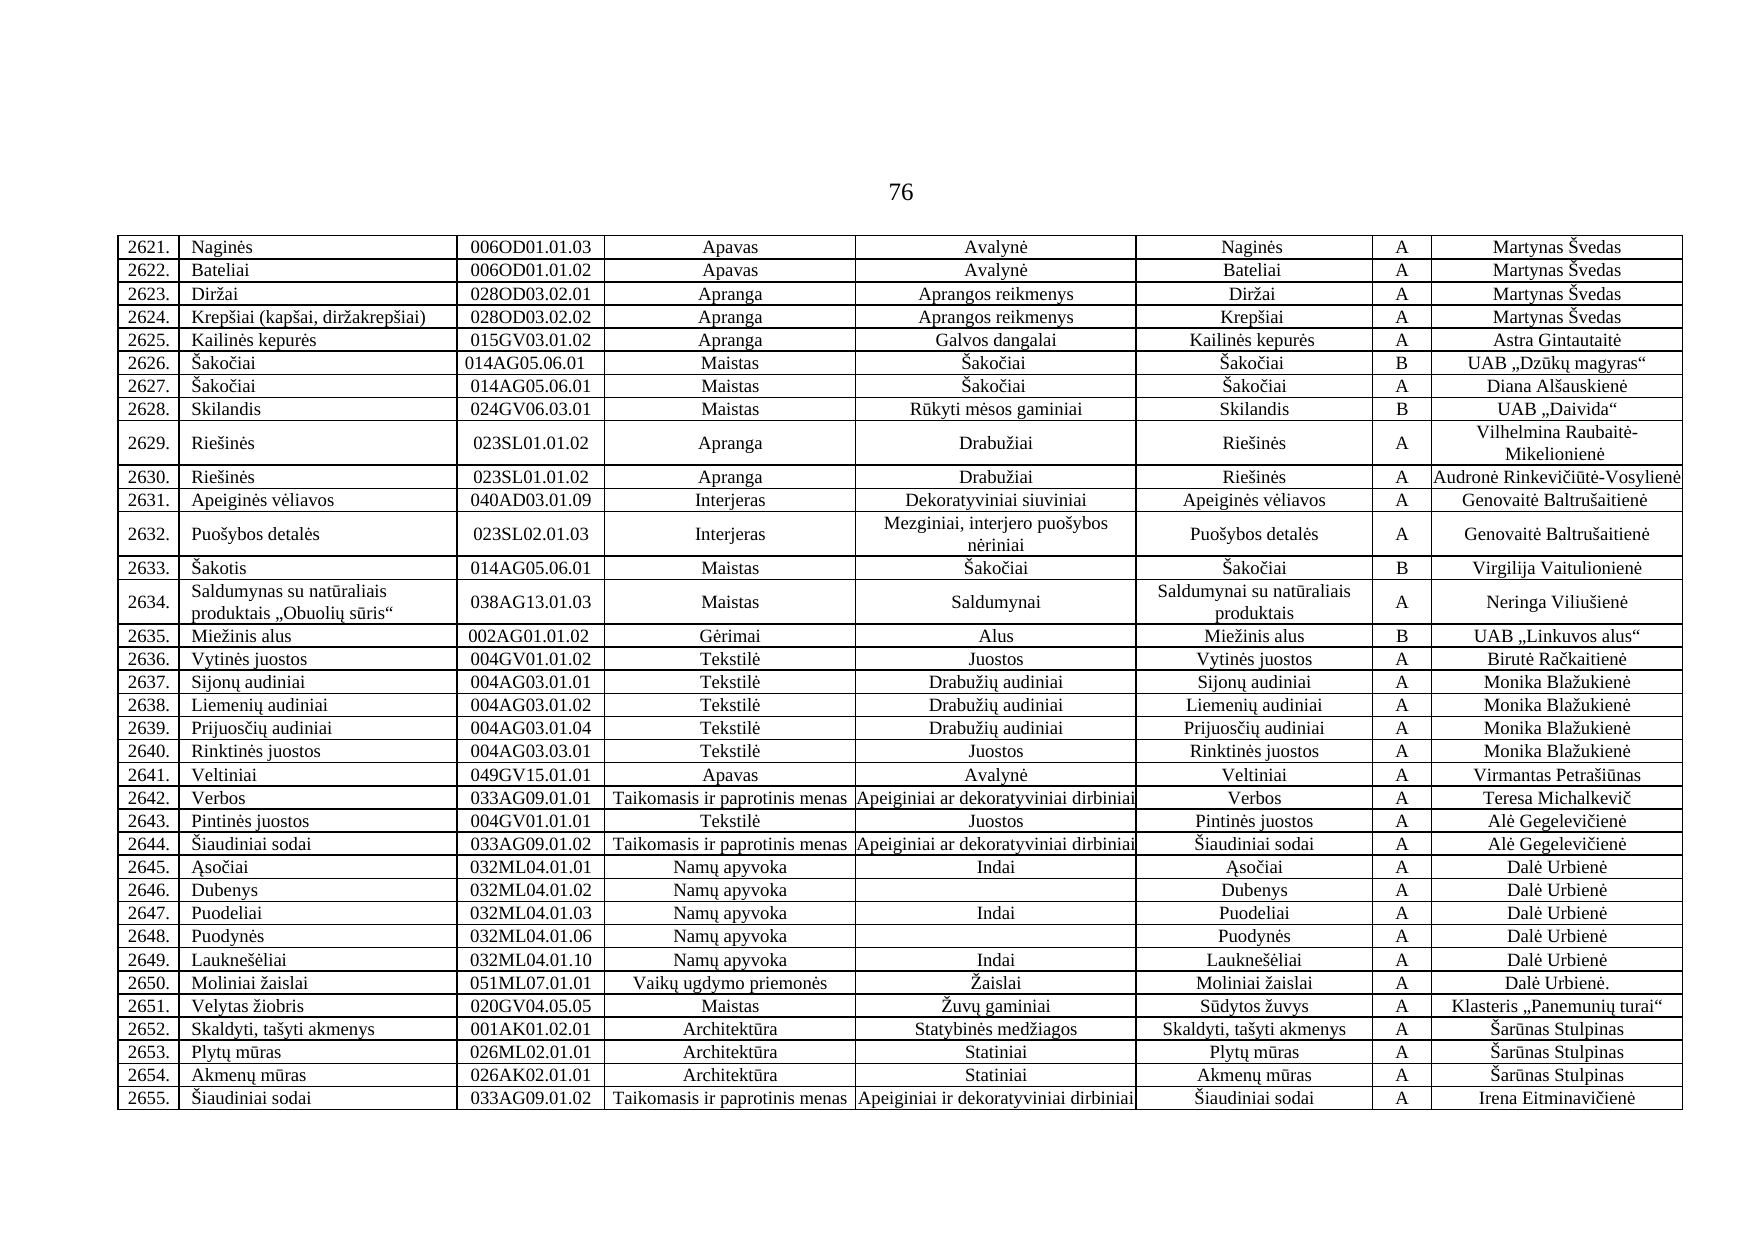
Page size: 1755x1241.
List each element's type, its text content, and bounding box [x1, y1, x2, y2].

table_cell Rinktinės juostos [1137, 740, 1372, 762]
table_cell 2621. [119, 236, 178, 258]
table_cell A [1373, 236, 1431, 258]
table_cell Naginės [180, 236, 456, 258]
table_cell Dekoratyviniai siuviniai [856, 489, 1135, 511]
table_cell 032ML04.01.10 [458, 948, 604, 970]
table_cell A [1373, 925, 1431, 947]
table_cell 006OD01.01.02 [458, 260, 604, 281]
table_cell Krepšiai [1137, 306, 1372, 327]
table_cell 040AD03.01.09 [458, 489, 604, 511]
table_cell Audronė Rinkevičiūtė-Vosylienė [1432, 466, 1682, 487]
table_cell Dalė Urbienė [1432, 948, 1682, 970]
table_cell Sijonų audiniai [180, 671, 456, 692]
table_cell 2634. [119, 580, 178, 623]
table_cell Birutė Račkaitienė [1432, 648, 1682, 669]
table_cell Avalynė [856, 260, 1135, 281]
table_cell 2652. [119, 1018, 178, 1039]
table_cell Monika Blažukienė [1432, 694, 1682, 716]
table_cell Namų apyvoka [605, 902, 855, 924]
table_cell 2641. [119, 763, 178, 785]
table_cell 2645. [119, 856, 178, 877]
table_cell Apranga [605, 283, 855, 304]
table_cell 023SL02.01.03 [458, 512, 604, 555]
table_cell [856, 879, 1135, 901]
table_cell Neringa Viliušienė [1432, 580, 1682, 623]
table_cell 028OD03.02.01 [458, 283, 604, 304]
table_cell Verbos [180, 787, 456, 808]
table_cell Vytinės juostos [180, 648, 456, 669]
table_cell 2647. [119, 902, 178, 924]
table_cell Juostos [856, 648, 1135, 669]
table_cell Saldumynai su natūraliais produktais [1137, 580, 1372, 623]
table_cell 2630. [119, 466, 178, 487]
table_cell Šakočiai [180, 352, 456, 373]
table_cell 051ML07.01.01 [458, 972, 604, 993]
table_cell Riešinės [180, 421, 456, 464]
table_cell Tekstilė [605, 648, 855, 669]
table_cell Šakočiai [856, 557, 1135, 578]
table_cell Dubenys [180, 879, 456, 901]
table_cell A [1373, 1087, 1431, 1109]
table_cell 2640. [119, 740, 178, 762]
table_cell 033AG09.01.02 [458, 1087, 604, 1109]
table_cell Bateliai [1137, 260, 1372, 281]
table_cell Miežinis alus [180, 625, 456, 646]
table_cell A [1373, 787, 1431, 808]
table_cell 014AG05.06.01 [458, 352, 604, 373]
table_cell Indai [856, 948, 1135, 970]
table_cell Statybinės medžiagos [856, 1018, 1135, 1039]
table_cell A [1373, 648, 1431, 669]
table_cell Riešinės [180, 466, 456, 487]
table_cell 2642. [119, 787, 178, 808]
table_cell Dalė Urbienė [1432, 856, 1682, 877]
table_cell Šakočiai [1137, 557, 1372, 578]
table_cell Skilandis [180, 398, 456, 420]
table_cell Vilhelmina Raubaitė-Mikelionienė [1432, 421, 1682, 464]
table_cell Tekstilė [605, 810, 855, 831]
table_cell Avalynė [856, 236, 1135, 258]
table_cell Apranga [605, 466, 855, 487]
table_cell Lauknešėliai [180, 948, 456, 970]
table_cell Šiaudiniai sodai [180, 1087, 456, 1109]
table_cell Mezginiai, interjero puošybos nėriniai [856, 512, 1135, 555]
table_cell Šakočiai [1137, 375, 1372, 397]
table_cell Architektūra [605, 1018, 855, 1039]
table_cell 2637. [119, 671, 178, 692]
table_cell 2628. [119, 398, 178, 420]
table_cell Taikomasis ir paprotinis menas [605, 787, 855, 808]
table_cell Monika Blažukienė [1432, 671, 1682, 692]
table_cell 032ML04.01.01 [458, 856, 604, 877]
table_cell Monika Blažukienė [1432, 740, 1682, 762]
table_cell 020GV04.05.05 [458, 995, 604, 1016]
table_cell Dalė Urbienė. [1432, 972, 1682, 993]
table_cell 2649. [119, 948, 178, 970]
table_cell Miežinis alus [1137, 625, 1372, 646]
table_cell Interjeras [605, 512, 855, 555]
table_cell Galvos dangalai [856, 329, 1135, 350]
table_cell Puodeliai [180, 902, 456, 924]
table_cell Taikomasis ir paprotinis menas [605, 1087, 855, 1109]
table_cell 024GV06.03.01 [458, 398, 604, 420]
table_cell Genovaitė Baltrušaitienė [1432, 512, 1682, 555]
table_cell Prijuosčių audiniai [1137, 717, 1372, 739]
table_cell 2646. [119, 879, 178, 901]
table_cell B [1373, 352, 1431, 373]
table_cell Diržai [180, 283, 456, 304]
table_cell Virmantas Petrašiūnas [1432, 763, 1682, 785]
table_cell Rūkyti mėsos gaminiai [856, 398, 1135, 420]
table_cell Sūdytos žuvys [1137, 995, 1372, 1016]
table_cell 032ML04.01.03 [458, 902, 604, 924]
table_cell A [1373, 489, 1431, 511]
table_cell 014AG05.06.01 [458, 375, 604, 397]
table_cell Krepšiai (kapšai, diržakrepšiai) [180, 306, 456, 327]
table_cell Tekstilė [605, 740, 855, 762]
table_cell Moliniai žaislai [180, 972, 456, 993]
table_cell A [1373, 995, 1431, 1016]
table_cell 2639. [119, 717, 178, 739]
table_cell A [1373, 717, 1431, 739]
table_cell A [1373, 740, 1431, 762]
table_cell 2643. [119, 810, 178, 831]
table_cell Martynas Švedas [1432, 306, 1682, 327]
table_cell Saldumynai [856, 580, 1135, 623]
table_cell B [1373, 625, 1431, 646]
table_cell Martynas Švedas [1432, 260, 1682, 281]
table_cell B [1373, 398, 1431, 420]
table_cell Vytinės juostos [1137, 648, 1372, 669]
table_cell Apranga [605, 421, 855, 464]
table_cell Namų apyvoka [605, 948, 855, 970]
table_cell 2653. [119, 1041, 178, 1062]
table_cell Šakočiai [1137, 352, 1372, 373]
table_cell Apeiginės vėliavos [180, 489, 456, 511]
table_cell UAB „Linkuvos alus“ [1432, 625, 1682, 646]
table_cell Moliniai žaislai [1137, 972, 1372, 993]
table_cell Namų apyvoka [605, 856, 855, 877]
table_cell Avalynė [856, 763, 1135, 785]
table_cell Vaikų ugdymo priemonės [605, 972, 855, 993]
table_cell Akmenų mūras [180, 1064, 456, 1086]
table_cell Maistas [605, 580, 855, 623]
table_cell Žaislai [856, 972, 1135, 993]
table_cell Martynas Švedas [1432, 283, 1682, 304]
table_cell Juostos [856, 810, 1135, 831]
table_cell 004AG03.01.04 [458, 717, 604, 739]
table_cell UAB „Dzūkų magyras“ [1432, 352, 1682, 373]
table_cell Skaldyti, tašyti akmenys [180, 1018, 456, 1039]
table_cell A [1373, 763, 1431, 785]
table_cell Alė Gegelevičienė [1432, 810, 1682, 831]
table_cell Puošybos detalės [1137, 512, 1372, 555]
table_cell Architektūra [605, 1064, 855, 1086]
table_cell Dubenys [1137, 879, 1372, 901]
table_cell Pintinės juostos [180, 810, 456, 831]
table_cell Šakočiai [180, 375, 456, 397]
table_cell Maistas [605, 995, 855, 1016]
table_cell A [1373, 810, 1431, 831]
table_cell 2622. [119, 260, 178, 281]
table_cell 2651. [119, 995, 178, 1016]
table_cell 049GV15.01.01 [458, 763, 604, 785]
table_cell Architektūra [605, 1041, 855, 1062]
table_cell A [1373, 1041, 1431, 1062]
table_cell Verbos [1137, 787, 1372, 808]
table_cell Apavas [605, 260, 855, 281]
table_cell Šiaudiniai sodai [1137, 1087, 1372, 1109]
table_cell 014AG05.06.01 [458, 557, 604, 578]
table_cell 004AG03.03.01 [458, 740, 604, 762]
table_cell A [1373, 466, 1431, 487]
table_cell Apeiginiai ar dekoratyviniai dirbiniai [856, 787, 1135, 808]
table_cell A [1373, 375, 1431, 397]
table_cell Genovaitė Baltrušaitienė [1432, 489, 1682, 511]
table_cell Alus [856, 625, 1135, 646]
table_cell 004GV01.01.02 [458, 648, 604, 669]
table_cell [856, 925, 1135, 947]
table_cell Drabužių audiniai [856, 694, 1135, 716]
table_cell Plytų mūras [1137, 1041, 1372, 1062]
table_cell A [1373, 329, 1431, 350]
table_cell Velytas žiobris [180, 995, 456, 1016]
table_cell A [1373, 260, 1431, 281]
table_cell Statiniai [856, 1041, 1135, 1062]
table_cell Bateliai [180, 260, 456, 281]
table_cell 2633. [119, 557, 178, 578]
table_cell Skaldyti, tašyti akmenys [1137, 1018, 1372, 1039]
table_cell Apeiginiai ir dekoratyviniai dirbiniai [856, 1087, 1135, 1109]
table_cell Riešinės [1137, 466, 1372, 487]
table_cell 033AG09.01.02 [458, 833, 604, 854]
table_cell Maistas [605, 557, 855, 578]
table_cell Sijonų audiniai [1137, 671, 1372, 692]
table_cell Astra Gintautaitė [1432, 329, 1682, 350]
table_cell Prijuosčių audiniai [180, 717, 456, 739]
table_cell Riešinės [1137, 421, 1372, 464]
table_cell Naginės [1137, 236, 1372, 258]
table_cell Puošybos detalės [180, 512, 456, 555]
table_cell A [1373, 283, 1431, 304]
table_cell A [1373, 512, 1431, 555]
table_cell Martynas Švedas [1432, 236, 1682, 258]
table_cell Šarūnas Stulpinas [1432, 1018, 1682, 1039]
table_cell Teresa Michalkevič [1432, 787, 1682, 808]
table_cell Veltiniai [1137, 763, 1372, 785]
table_cell Dalė Urbienė [1432, 879, 1682, 901]
table_cell Saldumynas su natūraliais produktais „Obuolių sūris“ [180, 580, 456, 623]
table_cell A [1373, 833, 1431, 854]
table_cell Irena Eitminavičienė [1432, 1087, 1682, 1109]
table_cell Liemenių audiniai [1137, 694, 1372, 716]
table_cell 026AK02.01.01 [458, 1064, 604, 1086]
table_cell Tekstilė [605, 694, 855, 716]
table_cell A [1373, 856, 1431, 877]
table_cell 006OD01.01.03 [458, 236, 604, 258]
table_cell 004GV01.01.01 [458, 810, 604, 831]
table_cell Šarūnas Stulpinas [1432, 1041, 1682, 1062]
table_cell 001AK01.02.01 [458, 1018, 604, 1039]
table_cell Gėrimai [605, 625, 855, 646]
table_cell Virgilija Vaitulionienė [1432, 557, 1682, 578]
table_cell Plytų mūras [180, 1041, 456, 1062]
table_cell A [1373, 972, 1431, 993]
table_cell A [1373, 580, 1431, 623]
table_cell Šiaudiniai sodai [180, 833, 456, 854]
table_cell Maistas [605, 375, 855, 397]
table_cell Puodynės [180, 925, 456, 947]
table_cell Dalė Urbienė [1432, 902, 1682, 924]
table_cell Juostos [856, 740, 1135, 762]
table_cell 2654. [119, 1064, 178, 1086]
table_cell Ąsočiai [1137, 856, 1372, 877]
table_cell Akmenų mūras [1137, 1064, 1372, 1086]
table_cell Šakočiai [856, 375, 1135, 397]
table_cell Liemenių audiniai [180, 694, 456, 716]
table_cell 004AG03.01.02 [458, 694, 604, 716]
table_cell 002AG01.01.02 [458, 625, 604, 646]
table_cell Maistas [605, 398, 855, 420]
table_cell Maistas [605, 352, 855, 373]
table_cell 032ML04.01.02 [458, 879, 604, 901]
table_cell Apranga [605, 329, 855, 350]
table_cell Rinktinės juostos [180, 740, 456, 762]
table_cell B [1373, 557, 1431, 578]
table_cell Indai [856, 856, 1135, 877]
table_cell Taikomasis ir paprotinis menas [605, 833, 855, 854]
table_cell Puodynės [1137, 925, 1372, 947]
table_cell Drabužiai [856, 421, 1135, 464]
table_cell Apavas [605, 763, 855, 785]
table_cell Diržai [1137, 283, 1372, 304]
table_cell Šiaudiniai sodai [1137, 833, 1372, 854]
table_cell Dalė Urbienė [1432, 925, 1682, 947]
table_cell 2648. [119, 925, 178, 947]
table_cell Diana Alšauskienė [1432, 375, 1682, 397]
table_cell Šakotis [180, 557, 456, 578]
table_cell Drabužių audiniai [856, 671, 1135, 692]
table_cell 004AG03.01.01 [458, 671, 604, 692]
table_cell 2635. [119, 625, 178, 646]
table_cell 028OD03.02.02 [458, 306, 604, 327]
table_cell Indai [856, 902, 1135, 924]
table_cell 2650. [119, 972, 178, 993]
table_cell 023SL01.01.02 [458, 421, 604, 464]
table_cell Žuvų gaminiai [856, 995, 1135, 1016]
table_cell 2629. [119, 421, 178, 464]
table_cell 2632. [119, 512, 178, 555]
table_cell 2638. [119, 694, 178, 716]
table_cell Šarūnas Stulpinas [1432, 1064, 1682, 1086]
table_cell 033AG09.01.01 [458, 787, 604, 808]
table_cell Tekstilė [605, 671, 855, 692]
table_cell 2623. [119, 283, 178, 304]
table_cell A [1373, 948, 1431, 970]
table_cell A [1373, 879, 1431, 901]
table_cell Namų apyvoka [605, 879, 855, 901]
table_cell Monika Blažukienė [1432, 717, 1682, 739]
table_cell A [1373, 306, 1431, 327]
table_cell Apranga [605, 306, 855, 327]
table_cell A [1373, 421, 1431, 464]
table_cell 2624. [119, 306, 178, 327]
table_cell Alė Gegelevičienė [1432, 833, 1682, 854]
table_cell Kailinės kepurės [1137, 329, 1372, 350]
table_cell Lauknešėliai [1137, 948, 1372, 970]
table_cell 026ML02.01.01 [458, 1041, 604, 1062]
table_cell Kailinės kepurės [180, 329, 456, 350]
table_cell 038AG13.01.03 [458, 580, 604, 623]
table_cell Pintinės juostos [1137, 810, 1372, 831]
table_cell Drabužių audiniai [856, 717, 1135, 739]
table_cell Ąsočiai [180, 856, 456, 877]
table_cell A [1373, 902, 1431, 924]
table_cell A [1373, 671, 1431, 692]
table_cell UAB „Daivida“ [1432, 398, 1682, 420]
table_cell Apeiginiai ar dekoratyviniai dirbiniai [856, 833, 1135, 854]
table_cell Namų apyvoka [605, 925, 855, 947]
table_cell Interjeras [605, 489, 855, 511]
table_cell A [1373, 1064, 1431, 1086]
table_cell 2627. [119, 375, 178, 397]
table_cell Apeiginės vėliavos [1137, 489, 1372, 511]
table_cell Veltiniai [180, 763, 456, 785]
table_cell 015GV03.01.02 [458, 329, 604, 350]
table_cell 2631. [119, 489, 178, 511]
table_cell Skilandis [1137, 398, 1372, 420]
table_cell Drabužiai [856, 466, 1135, 487]
table_cell A [1373, 694, 1431, 716]
table_cell 2626. [119, 352, 178, 373]
table_cell 2644. [119, 833, 178, 854]
table_cell Tekstilė [605, 717, 855, 739]
table_cell 032ML04.01.06 [458, 925, 604, 947]
table_cell Apavas [605, 236, 855, 258]
table_cell 023SL01.01.02 [458, 466, 604, 487]
table_cell Puodeliai [1137, 902, 1372, 924]
table_cell 2655. [119, 1087, 178, 1109]
table_cell Aprangos reikmenys [856, 283, 1135, 304]
table_cell Aprangos reikmenys [856, 306, 1135, 327]
table_cell Statiniai [856, 1064, 1135, 1086]
table_cell Klasteris „Panemunių turai“ [1432, 995, 1682, 1016]
table_cell 2636. [119, 648, 178, 669]
table_cell 2625. [119, 329, 178, 350]
table_cell Šakočiai [856, 352, 1135, 373]
table_cell A [1373, 1018, 1431, 1039]
